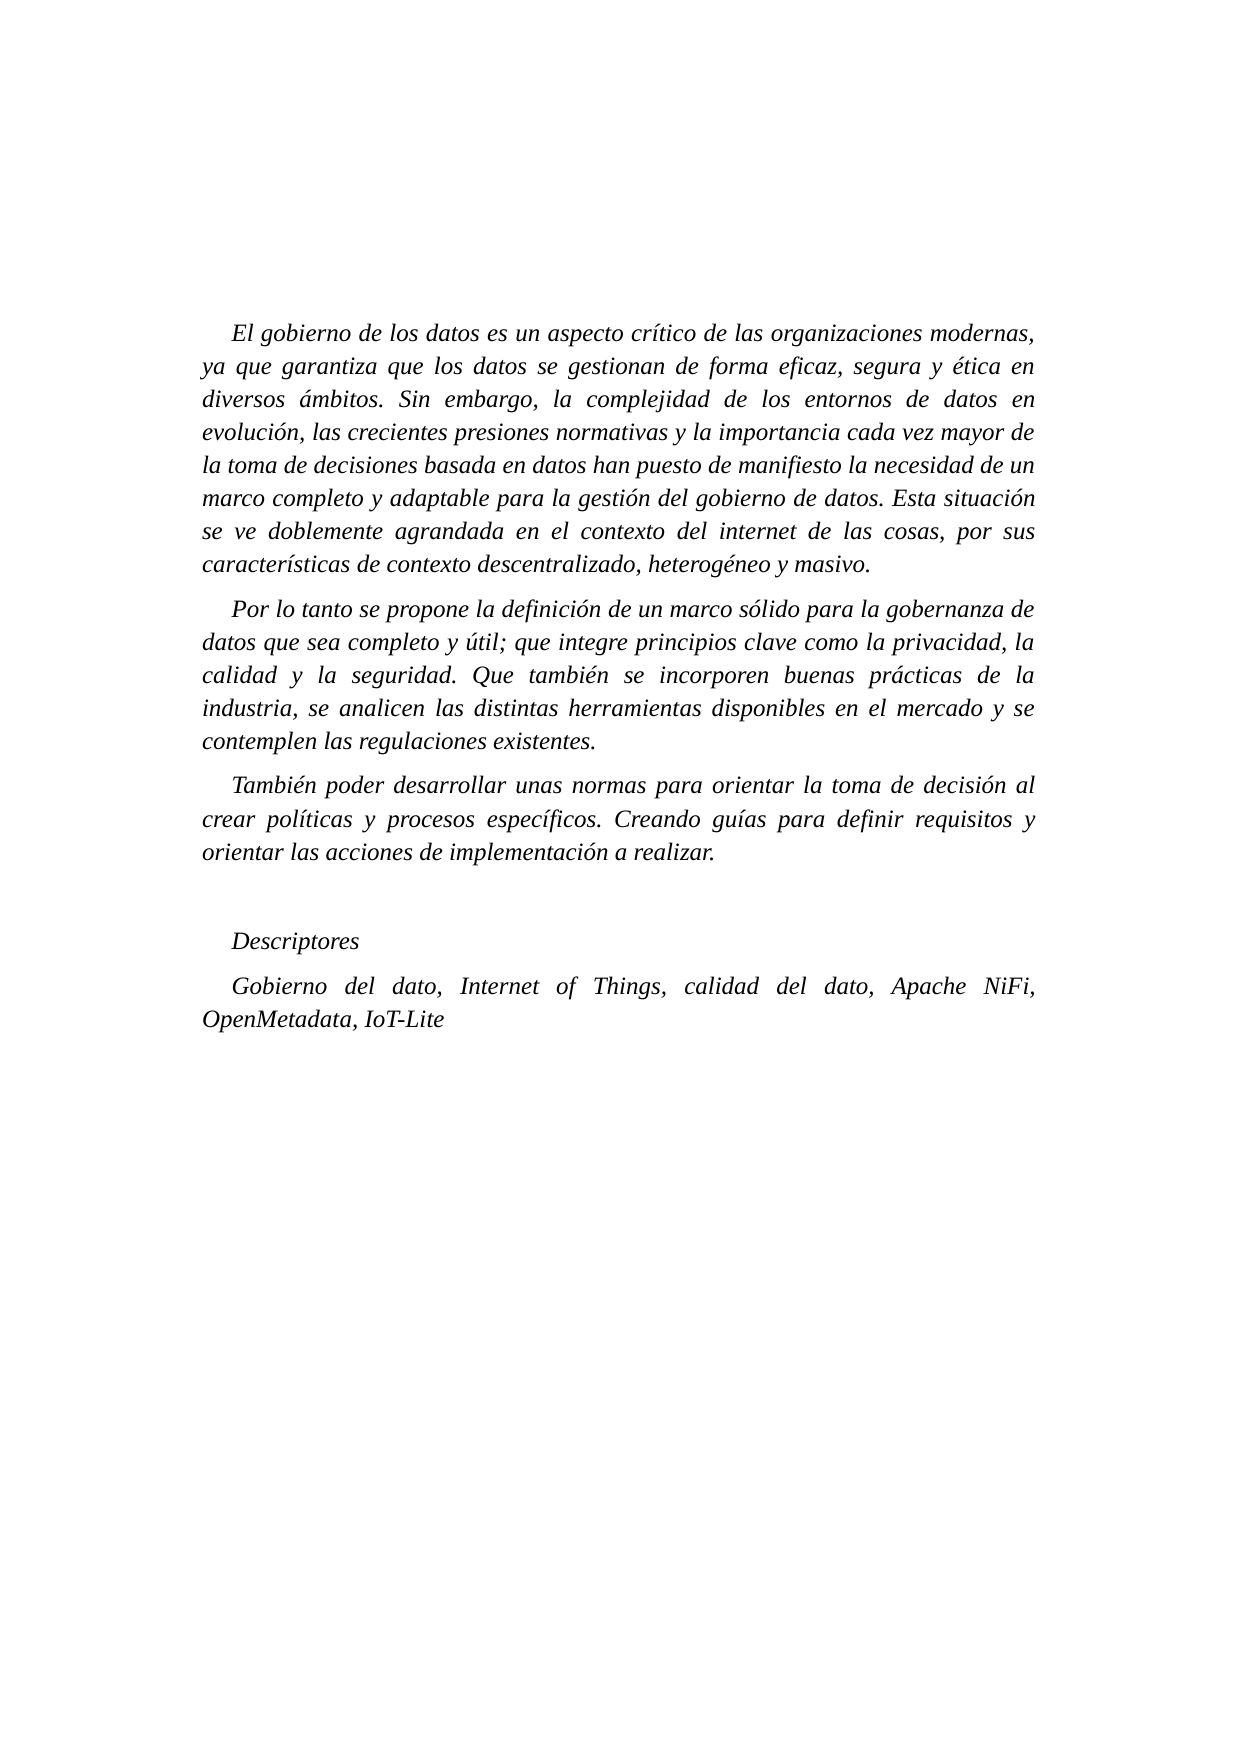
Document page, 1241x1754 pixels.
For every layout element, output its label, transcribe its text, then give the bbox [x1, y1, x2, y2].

text Gobierno del dato, Internet of Things, calidad del dato, Apache NiFi, OpenMetadata, IoT-Lite [202, 971, 1038, 1033]
text También poder desarrollar unas normas para orientar la toma de decisión al crear políticas y procesos específicos. Creando guías para definir requisitos y orientar las acciones de implementación a realizar. [202, 771, 1038, 865]
text Por lo tanto se propone la definición de un marco sólido para la gobernanza de datos que sea completo y útil; que integre principios clave como la privacidad, la calidad y la seguridad. Que también se incorporen buenas prácticas de la industria, se analicen las distintas herramientas disponibles en el mercado y se contemplen las regulaciones existentes. [202, 594, 1038, 754]
text Descriptores [202, 926, 1038, 955]
text El gobierno de los datos es un aspecto crítico de las organizaciones modernas, ya que garantiza que los datos se gestionan de forma eficaz, segura y ética en diversos ámbitos. Sin embargo, la complejidad de los entornos de datos en evolución, las crecientes presiones normativas y la importancia cada vez mayor de la toma de decisiones basada en datos han puesto de manifiesto la necesidad de un marco completo y adaptable para la gestión del gobierno de datos. Esta situación se ve doblemente agrandada en el contexto del internet de las cosas, por sus características de contexto descentralizado, heterogéneo y masivo. [202, 318, 1038, 578]
